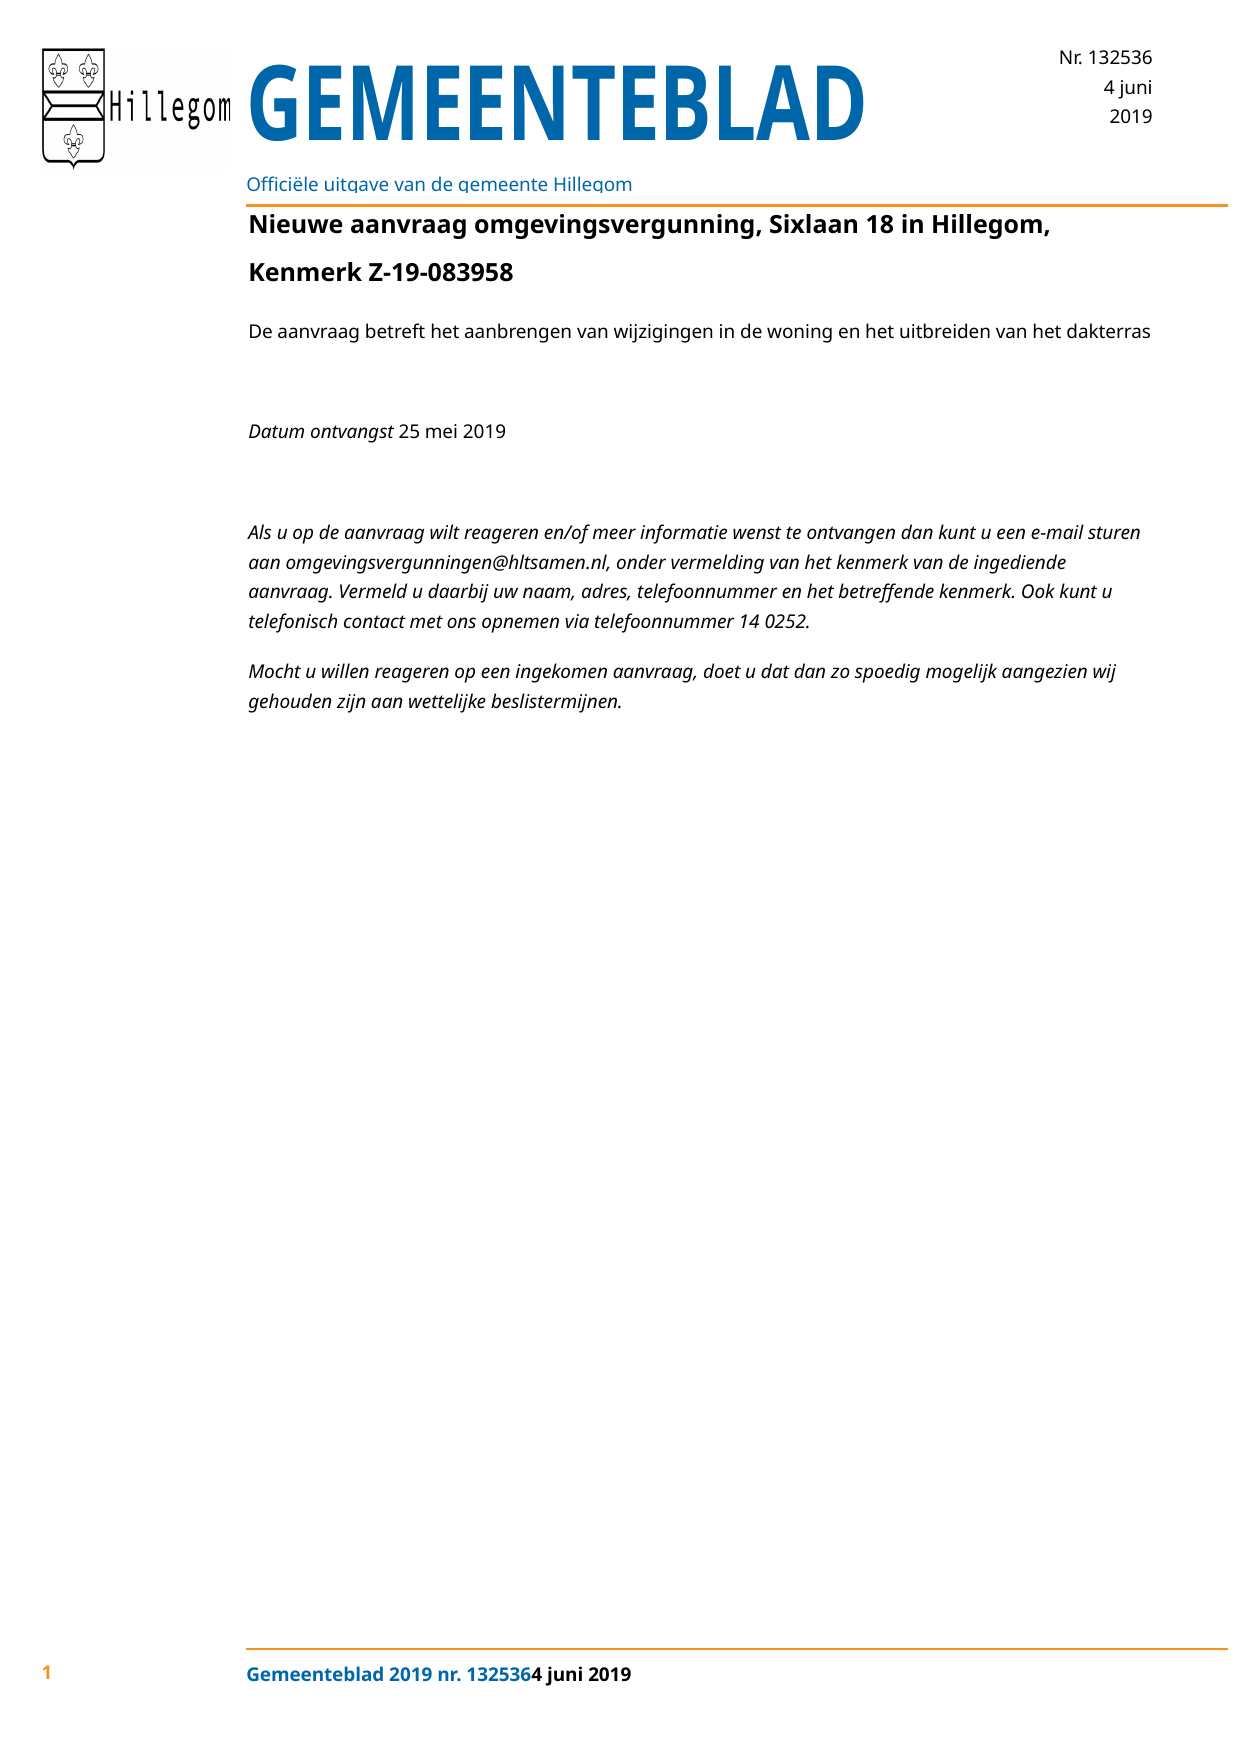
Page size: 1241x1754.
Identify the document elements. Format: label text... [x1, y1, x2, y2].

text De aanvraag betreft het aanbrengen van wijzigingen in de woning en het uitbreiden van het dakterras [248, 318, 1152, 344]
text Als u op de aanvraag wilt reageren en/of meer informatie wenst te ontvangen dan kunt u een e-mail sturen aan omgevingsvergunningen@hltsamen.nl, onder vermelding van het kenmerk van de ingediende aanvraag. Vermeld u daarbij uw naam, adres, telefoonnummer en het betreffende kenmerk. Ook kunt u telefonisch contact met ons opnemen via telefoonnummer 14 0252. [248, 519, 1152, 634]
text Nieuwe aanvraag omgevingsvergunning, Sixlaan 18 in Hillegom, Kenmerk Z-19-083958 [248, 207, 1152, 288]
picture [41, 47, 231, 172]
text Datum ontvangst 25 mei 2019 [248, 419, 1152, 444]
text Mocht u willen reageren op een ingekomen aanvraag, doet u dat dan zo spoedig mogelijk aangezien wij gehouden zijn aan wettelijke beslistermijnen. [248, 659, 1152, 714]
